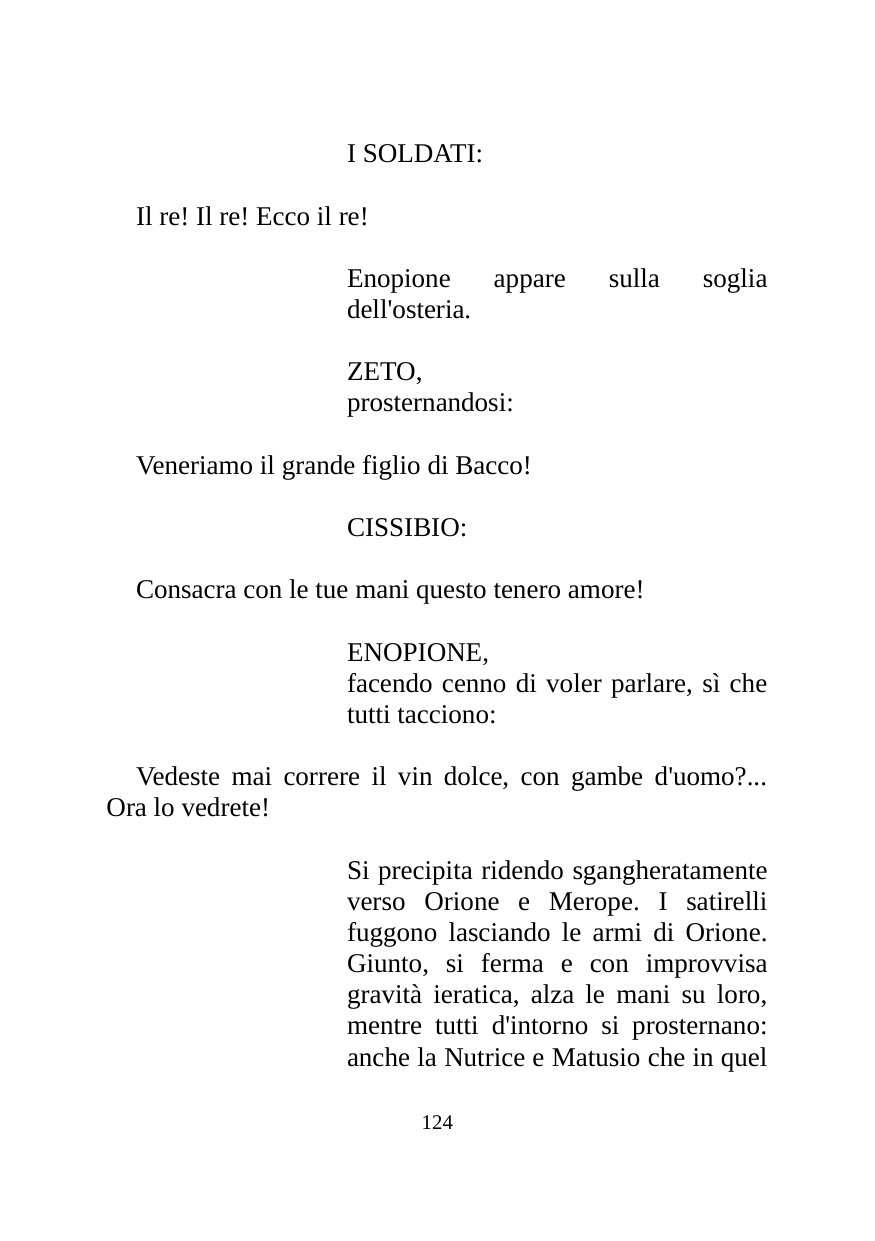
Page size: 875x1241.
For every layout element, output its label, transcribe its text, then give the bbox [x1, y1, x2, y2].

text facendo cenno di voler parlare, sì che tutti tacciono: [347, 667, 768, 729]
text Il re! Il re! Ecco il re! [106, 200, 768, 231]
text Veneriamo il grande figlio di Bacco! [106, 449, 768, 480]
text Vedeste mai correre il vin dolce, con gambe d'uomo?... Ora lo vedrete! [106, 760, 768, 823]
text Si precipita ridendo sgangheratamente verso Orione e Merope. I satirelli fuggono lasciando le armi di Orione. Giunto, si ferma e con improvvisa gravità ieratica, alza le mani su loro, mentre tutti d'intorno si prosternano: anche la Nutrice e Matusio che in quel [347, 854, 768, 1072]
text ZETO, [347, 355, 768, 387]
text Enopione appare sulla soglia dell'osteria. [347, 262, 768, 324]
text prosternandosi: [347, 387, 768, 418]
text ENOPIONE, [347, 636, 768, 667]
text I SOLDATI: [347, 137, 768, 168]
text Consacra con le tue mani questo tenero amore! [106, 573, 768, 604]
text CISSIBIO: [347, 511, 768, 542]
